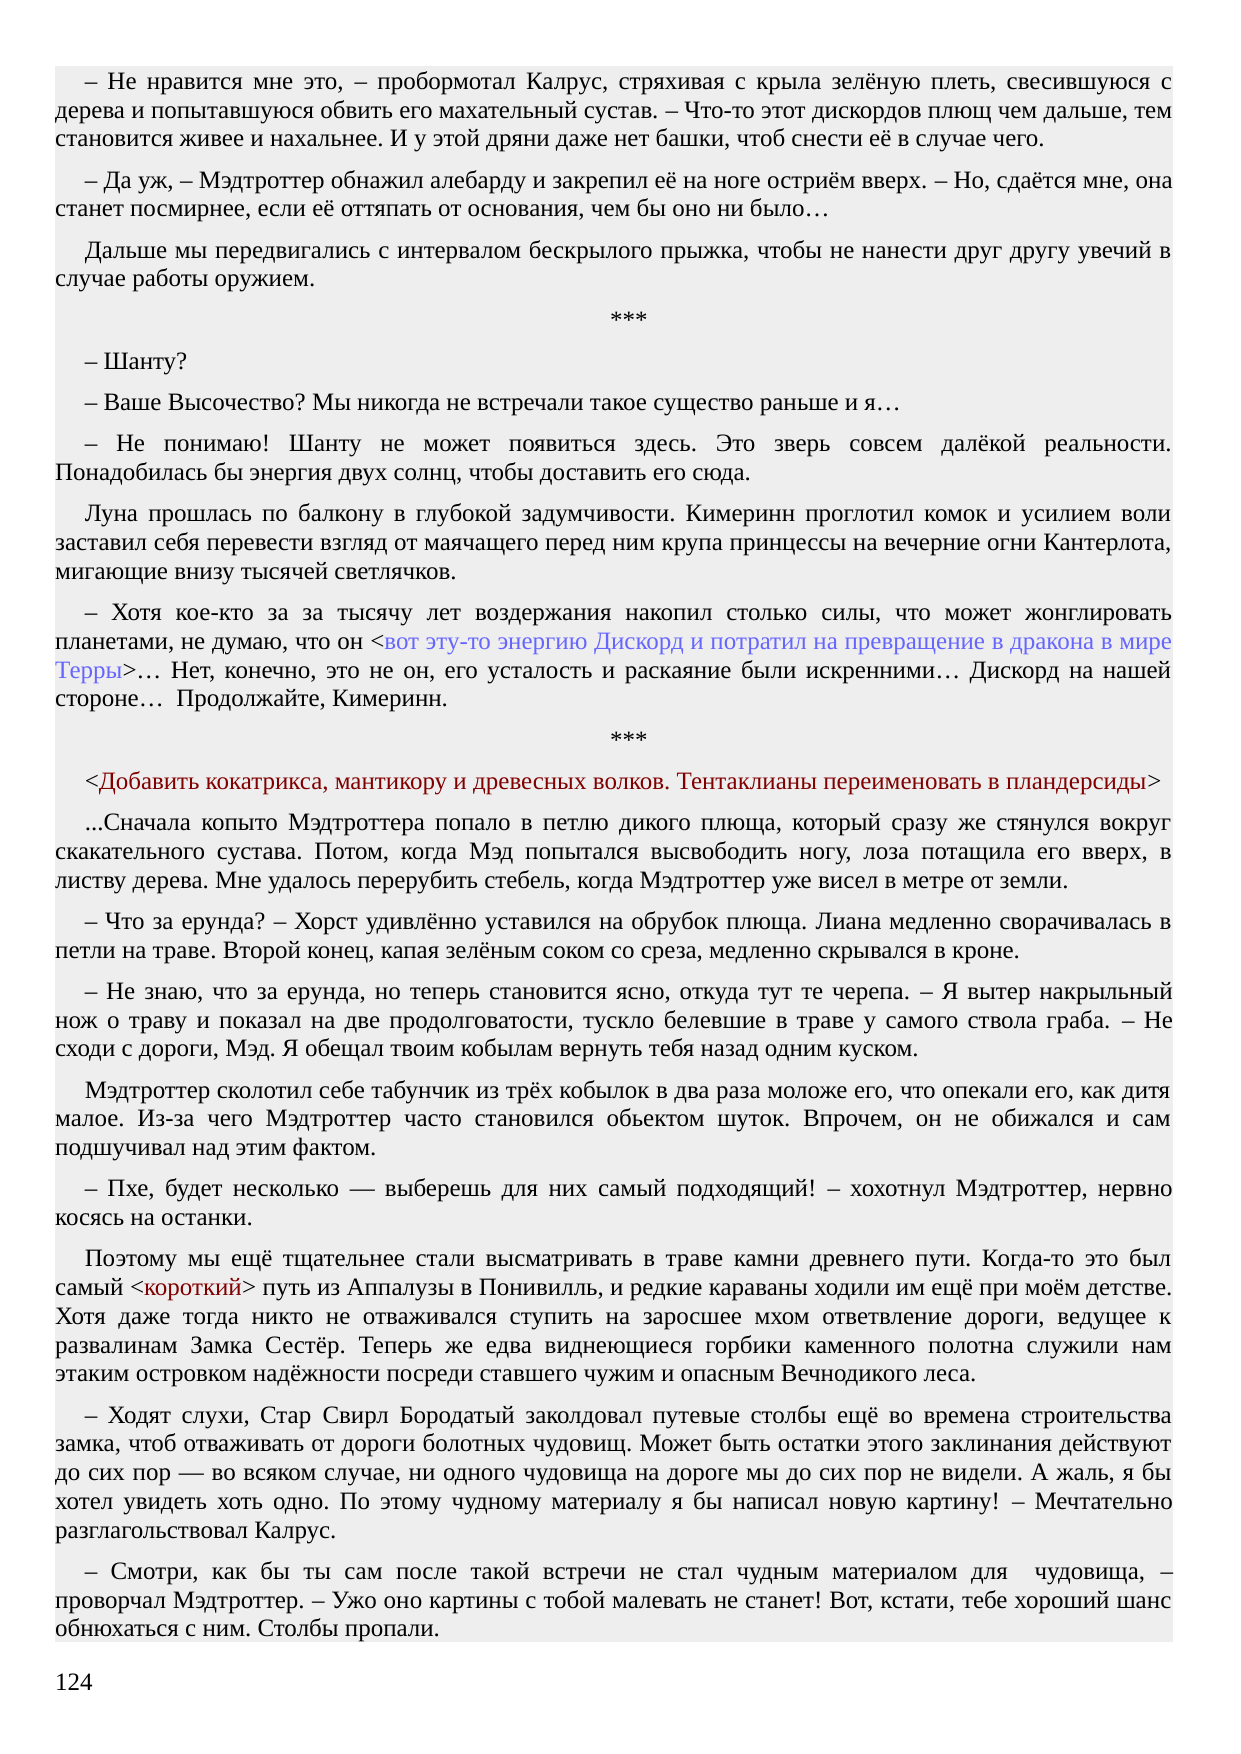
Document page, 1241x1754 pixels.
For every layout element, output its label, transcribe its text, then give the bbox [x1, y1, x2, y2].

text – Не знаю, что за ерунда, но теперь становится ясно, откуда тут те черепа. – Я вытер накрыльный нож о траву и показал на две продолговатости, тускло белевшие в траве у самого ствола граба. – Не сходи с дороги, Мэд. Я обещал твоим кобылам вернуть тебя назад одним куском. [55, 976, 1173, 1062]
text <Добавить кокатрикса, мантикору и древесных волков. Тентаклианы переименовать в пландерсиды> [55, 766, 1173, 795]
text – Да уж, – Мэдтроттер обнажил алебарду и закрепил её на ноге остриём вверх. – Но, сдаётся мне, она станет посмирнее, если её оттяпать от основания, чем бы оно ни было… [55, 165, 1173, 222]
text Мэдтроттер сколотил себе табунчик из трёх кобылок в два раза моложе его, что опекали его, как дитя малое. Из-за чего Мэдтроттер часто становился обьектом шуток. Впрочем, он не обижался и сам подшучивал над этим фактом. [55, 1075, 1173, 1161]
text – Пхе, будет несколько — выберешь для них самый подходящий! – хохотнул Мэдтроттер, нервно косясь на останки. [55, 1173, 1173, 1231]
text – Ваше Высочество? Мы никогда не встречали такое существо раньше и я… [55, 387, 1173, 416]
text – Не нравится мне это, – пробормотал Калрус, стряхивая с крыла зелёную плеть, свесившуюся с дерева и попытавшуюся обвить его махательный сустав. – Что-то этот дискордов плющ чем дальше, тем становится живее и нахальнее. И у этой дряни даже нет башки, чтоб снести её в случае чего. [55, 66, 1173, 152]
text – Ходят слухи, Стар Cвирл Бородатый заколдовал путевые столбы ещё во времена строительства замка, чтоб отваживать от дороги болотных чудовищ. Может быть остатки этого заклинания действуют до сих пор — во всяком случае, ни одного чудовища на дороге мы до сих пор не видели. А жаль, я бы хотел увидеть хоть одно. По этому чудному материалу я бы написал новую картину! – Мечтательно разглагольствовал Калрус. [55, 1400, 1173, 1543]
text *** [55, 305, 1173, 333]
text – Хотя кое-кто за за тысячу лет воздержания накопил столько силы, что может жонглировать планетами, не думаю, что он <вот эту-то энергию Дискорд и потратил на превращение в дракона в мире Терры>… Нет, конечно, это не он, его усталость и раскаяние были искренними… Дискорд на нашей стороне… Продолжайте, Кимеринн. [55, 597, 1173, 712]
text – Не понимаю! Шанту не может появиться здесь. Это зверь совсем далёкой реальности. Понадобилась бы энергия двух солнц, чтобы доставить его сюда. [55, 428, 1173, 486]
text *** [55, 725, 1173, 753]
text ...Сначала копыто Мэдтроттера попало в петлю дикого плюща, который сразу же стянулся вокруг скакательного сустава. Потом, когда Мэд попытался высвободить ногу, лоза потащила его вверх, в листву дерева. Мне удалось перерубить стебель, когда Мэдтроттер уже висел в метре от земли. [55, 807, 1173, 893]
text Дальше мы передвигались с интервалом бескрылого прыжка, чтобы не нанести друг другу увечий в случае работы оружием. [55, 235, 1173, 292]
text – Шанту? [55, 346, 1173, 375]
text Поэтому мы ещё тщательнее стали высматривать в траве камни древнего пути. Когда-то это был самый <короткий> путь из Аппалузы в Понивилль, и редкие караваны ходили им ещё при моём детстве. Хотя даже тогда никто не отваживался ступить на заросшее мхом ответвление дороги, ведущее к развалинам Замка Сестёр. Теперь же едва виднеющиеся горбики каменного полотна служили нам этаким островком надёжности посреди ставшего чужим и опасным Вечнодикого леса. [55, 1243, 1173, 1387]
text – Смотри, как бы ты сам после такой встречи не стал чудным материалом для чудовища, – проворчал Мэдтроттер. – Ужо оно картины с тобой малевать не станет! Вот, кстати, тебе хороший шанс обнюхаться с ним. Столбы пропали. [55, 1556, 1173, 1642]
text Луна прошлась по балкону в глубокой задумчивости. Кимеринн проглотил комок и усилием воли заставил себя перевести взгляд от маячащего перед ним крупа принцессы на вечерние огни Кантерлота, мигающие внизу тысячей светлячков. [55, 498, 1173, 585]
text – Что за ерунда? – Хорст удивлённо уставился на обрубок плюща. Лиана медленно сворачивалась в петли на траве. Второй конец, капая зелёным соком со среза, медленно скрывался в кроне. [55, 906, 1173, 963]
